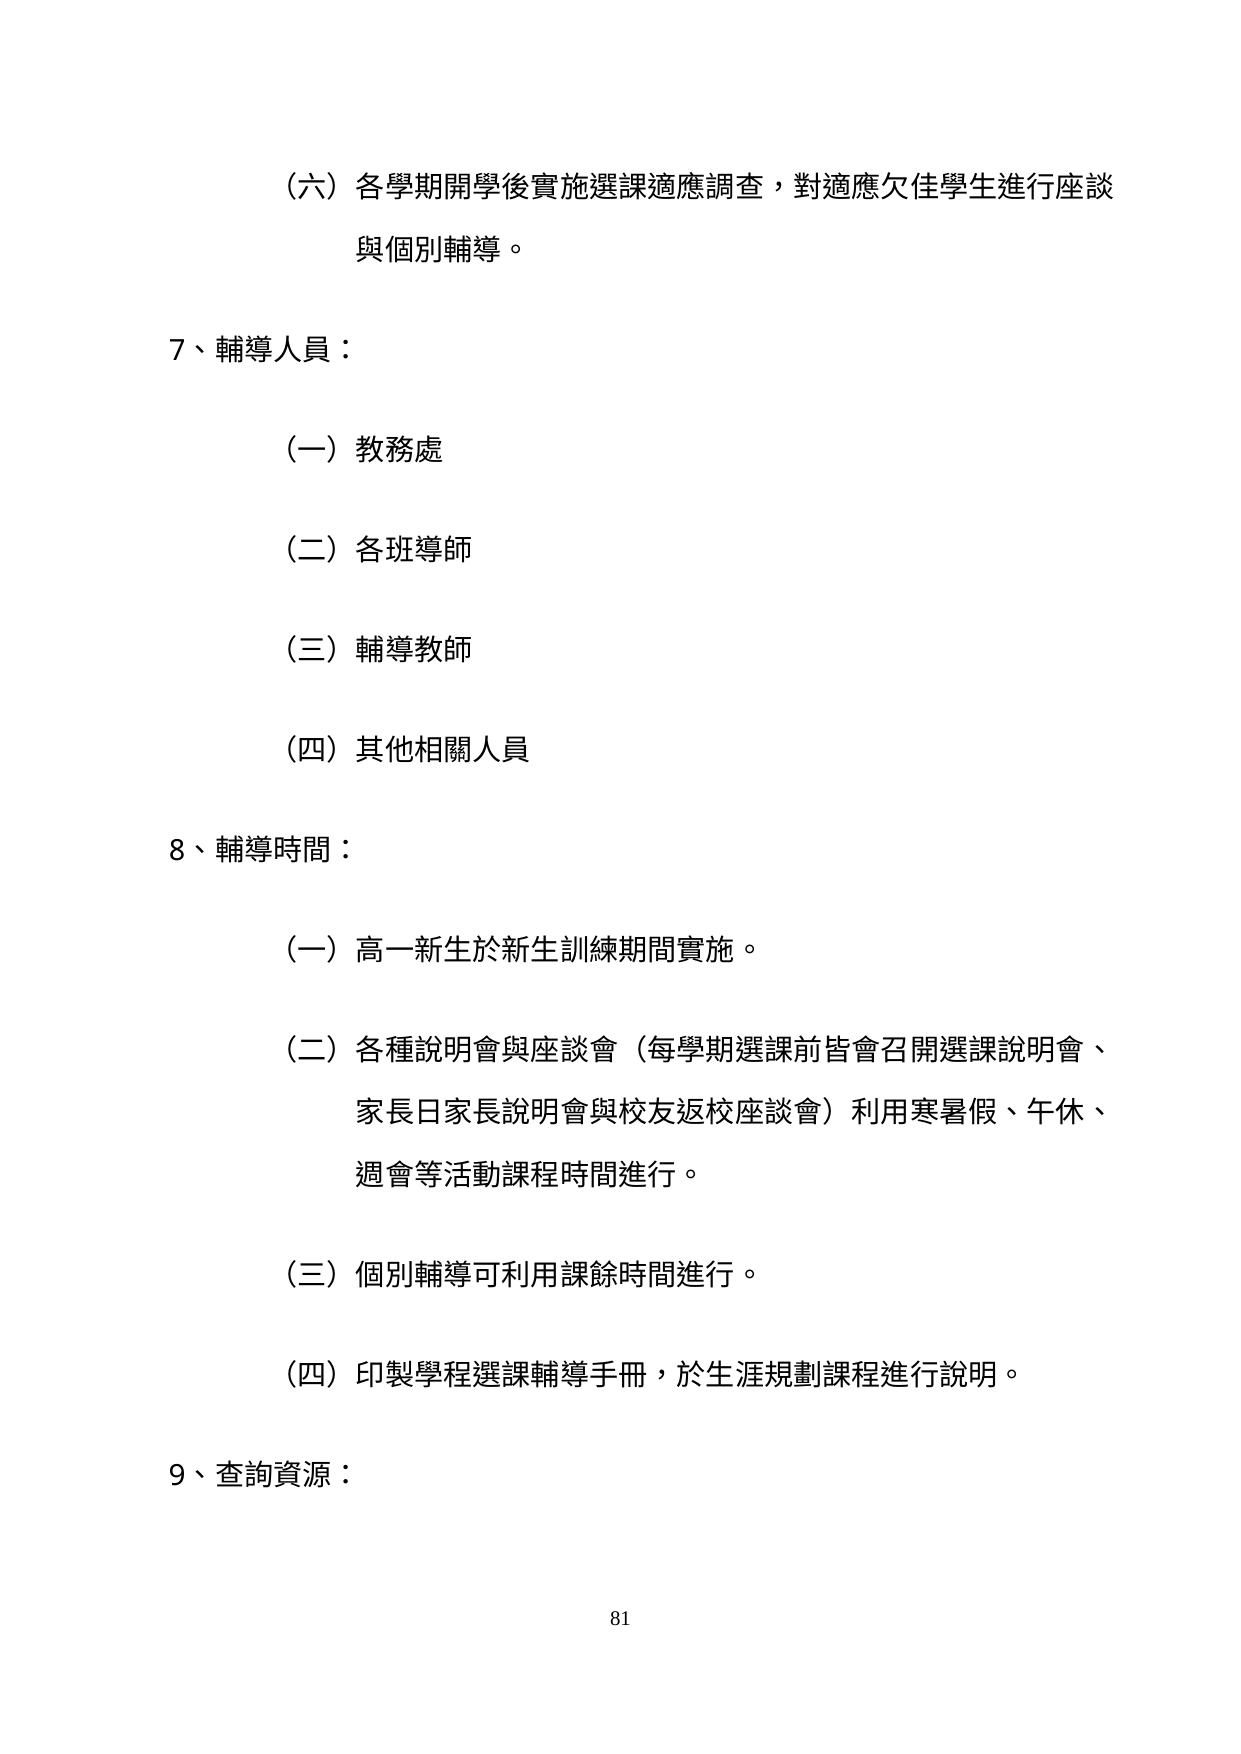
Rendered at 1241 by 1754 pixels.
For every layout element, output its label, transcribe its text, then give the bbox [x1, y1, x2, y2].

text （三）輔導教師 [218, 606, 1122, 668]
text （一）高一新生於新生訓練期間實施。 [218, 906, 1122, 968]
text （一）教務處 [218, 406, 1122, 468]
text （二）各班導師 [218, 506, 1122, 568]
text （三）個別輔導可利用課餘時間進行。 [218, 1231, 1122, 1293]
text （四）印製學程選課輔導手冊，於生涯規劃課程進行說明。 [218, 1331, 1122, 1393]
list 查詢資源： [168, 1431, 1122, 1493]
text （六）各學期開學後實施選課適應調查，對適應欠佳學生進行座談與個別輔導。 [268, 143, 1122, 268]
text （二）各種說明會與座談會（每學期選課前皆會召開選課說明會、家長日家長說明會與校友返校座談會）利用寒暑假、午休、週會等活動課程時間進行。 [268, 1006, 1122, 1193]
text （四）其他相關人員 [218, 706, 1122, 768]
list 輔導人員： [168, 306, 1122, 368]
list 輔導時間： [168, 806, 1122, 868]
